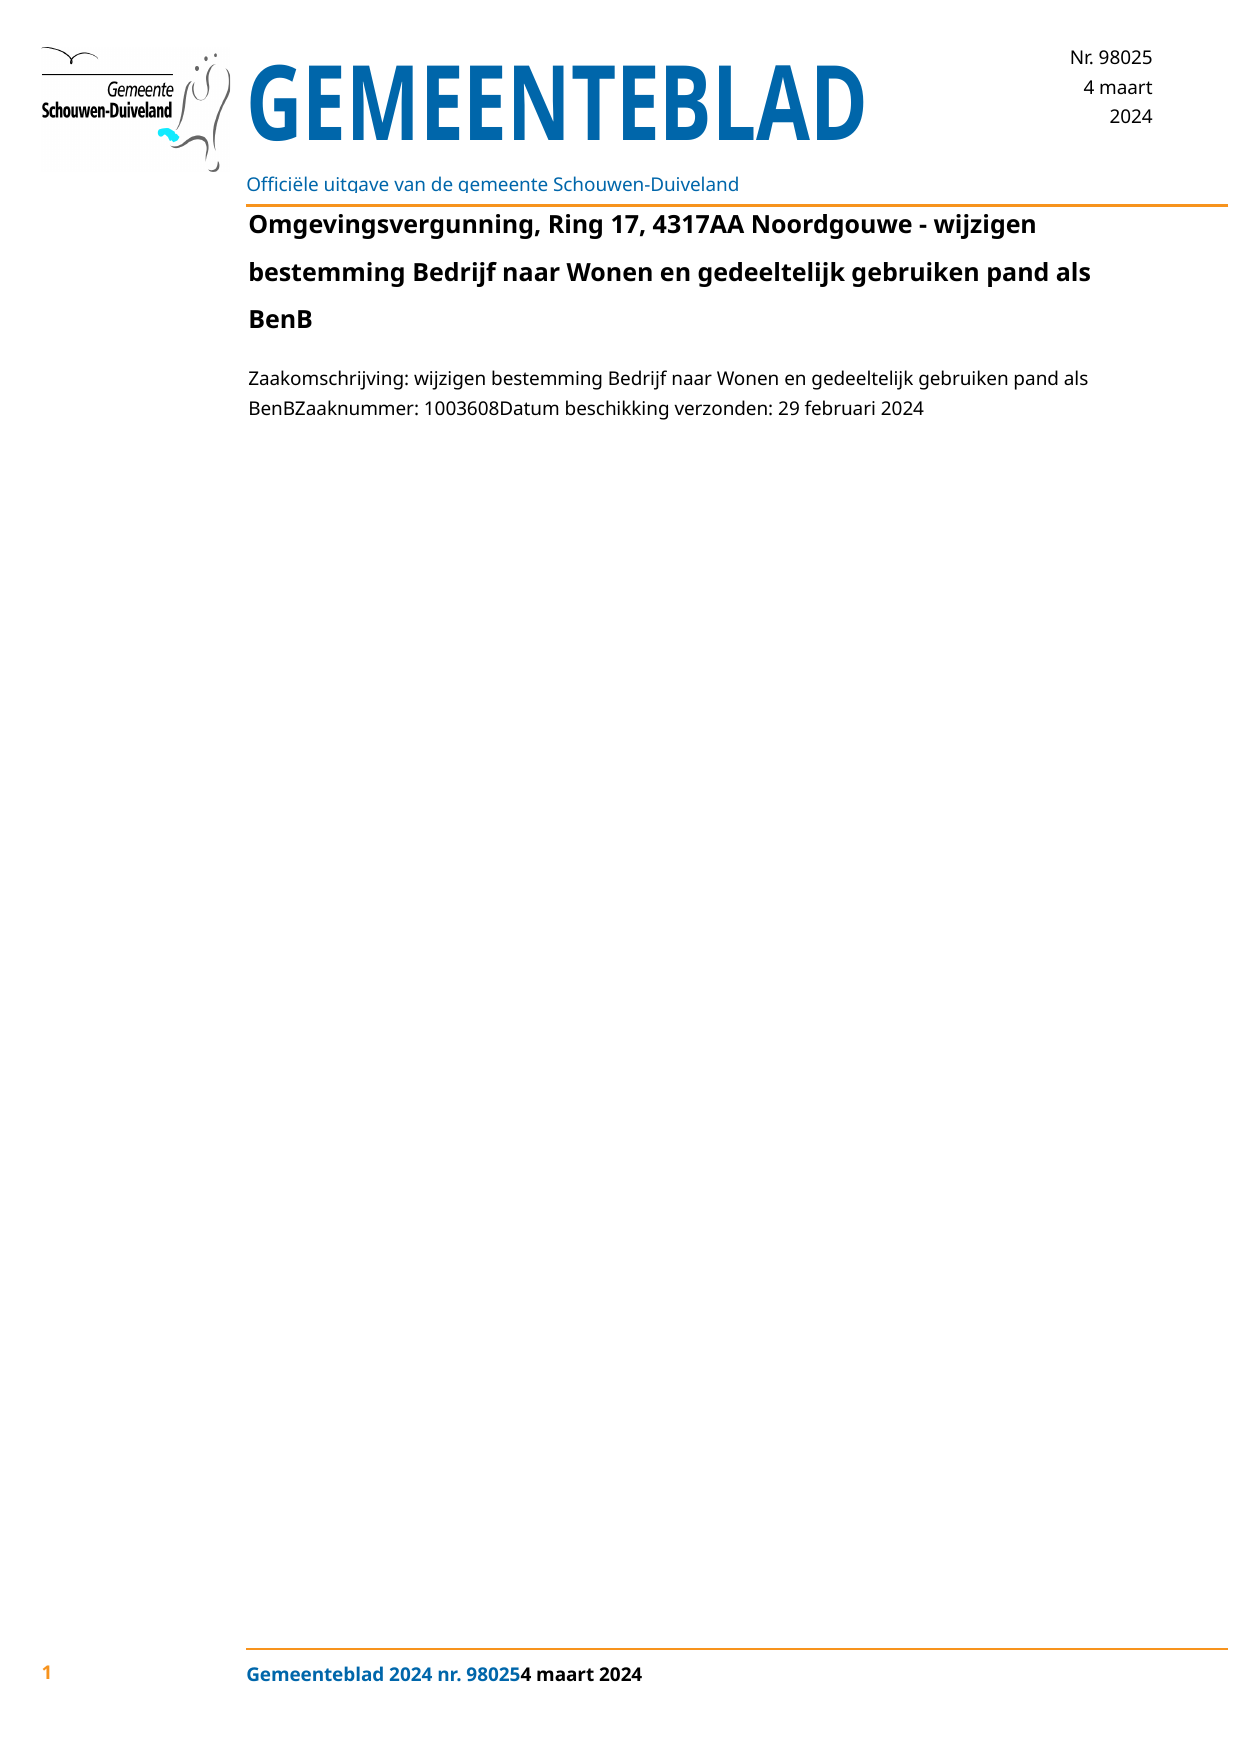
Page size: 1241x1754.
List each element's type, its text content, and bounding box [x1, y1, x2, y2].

picture [41, 47, 231, 172]
text Zaakomschrijving: wijzigen bestemming Bedrijf naar Wonen en gedeeltelijk gebruiken pand als BenBZaaknummer: 1003608Datum beschikking verzonden: 29 februari 2024 [248, 366, 1152, 421]
text Omgevingsvergunning, Ring 17, 4317AA Noordgouwe - wijzigen bestemming Bedrijf naar Wonen en gedeeltelijk gebruiken pand als BenB [248, 207, 1152, 336]
